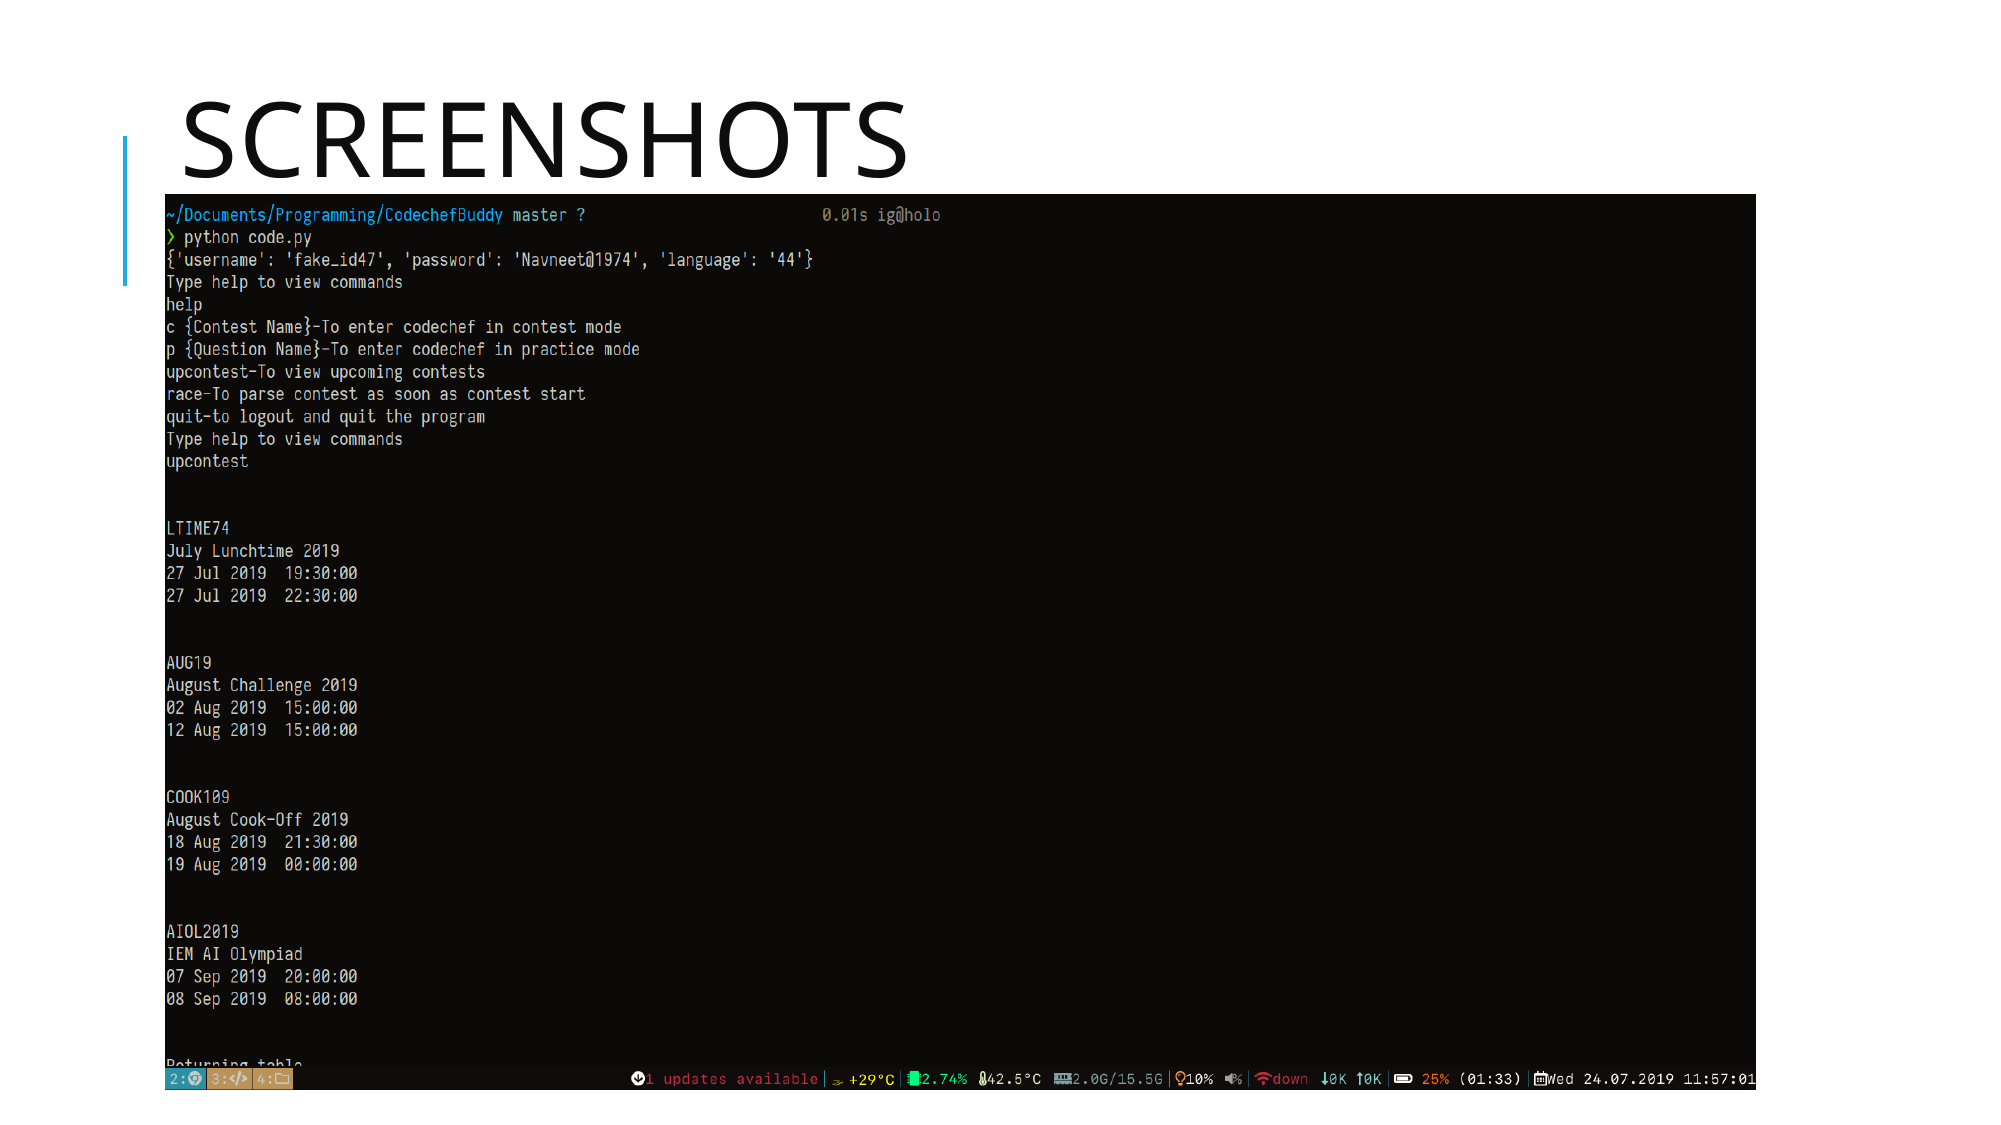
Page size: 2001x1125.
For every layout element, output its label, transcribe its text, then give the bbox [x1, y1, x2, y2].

picture [165, 194, 1756, 1090]
title Screenshots [165, 24, 1760, 271]
